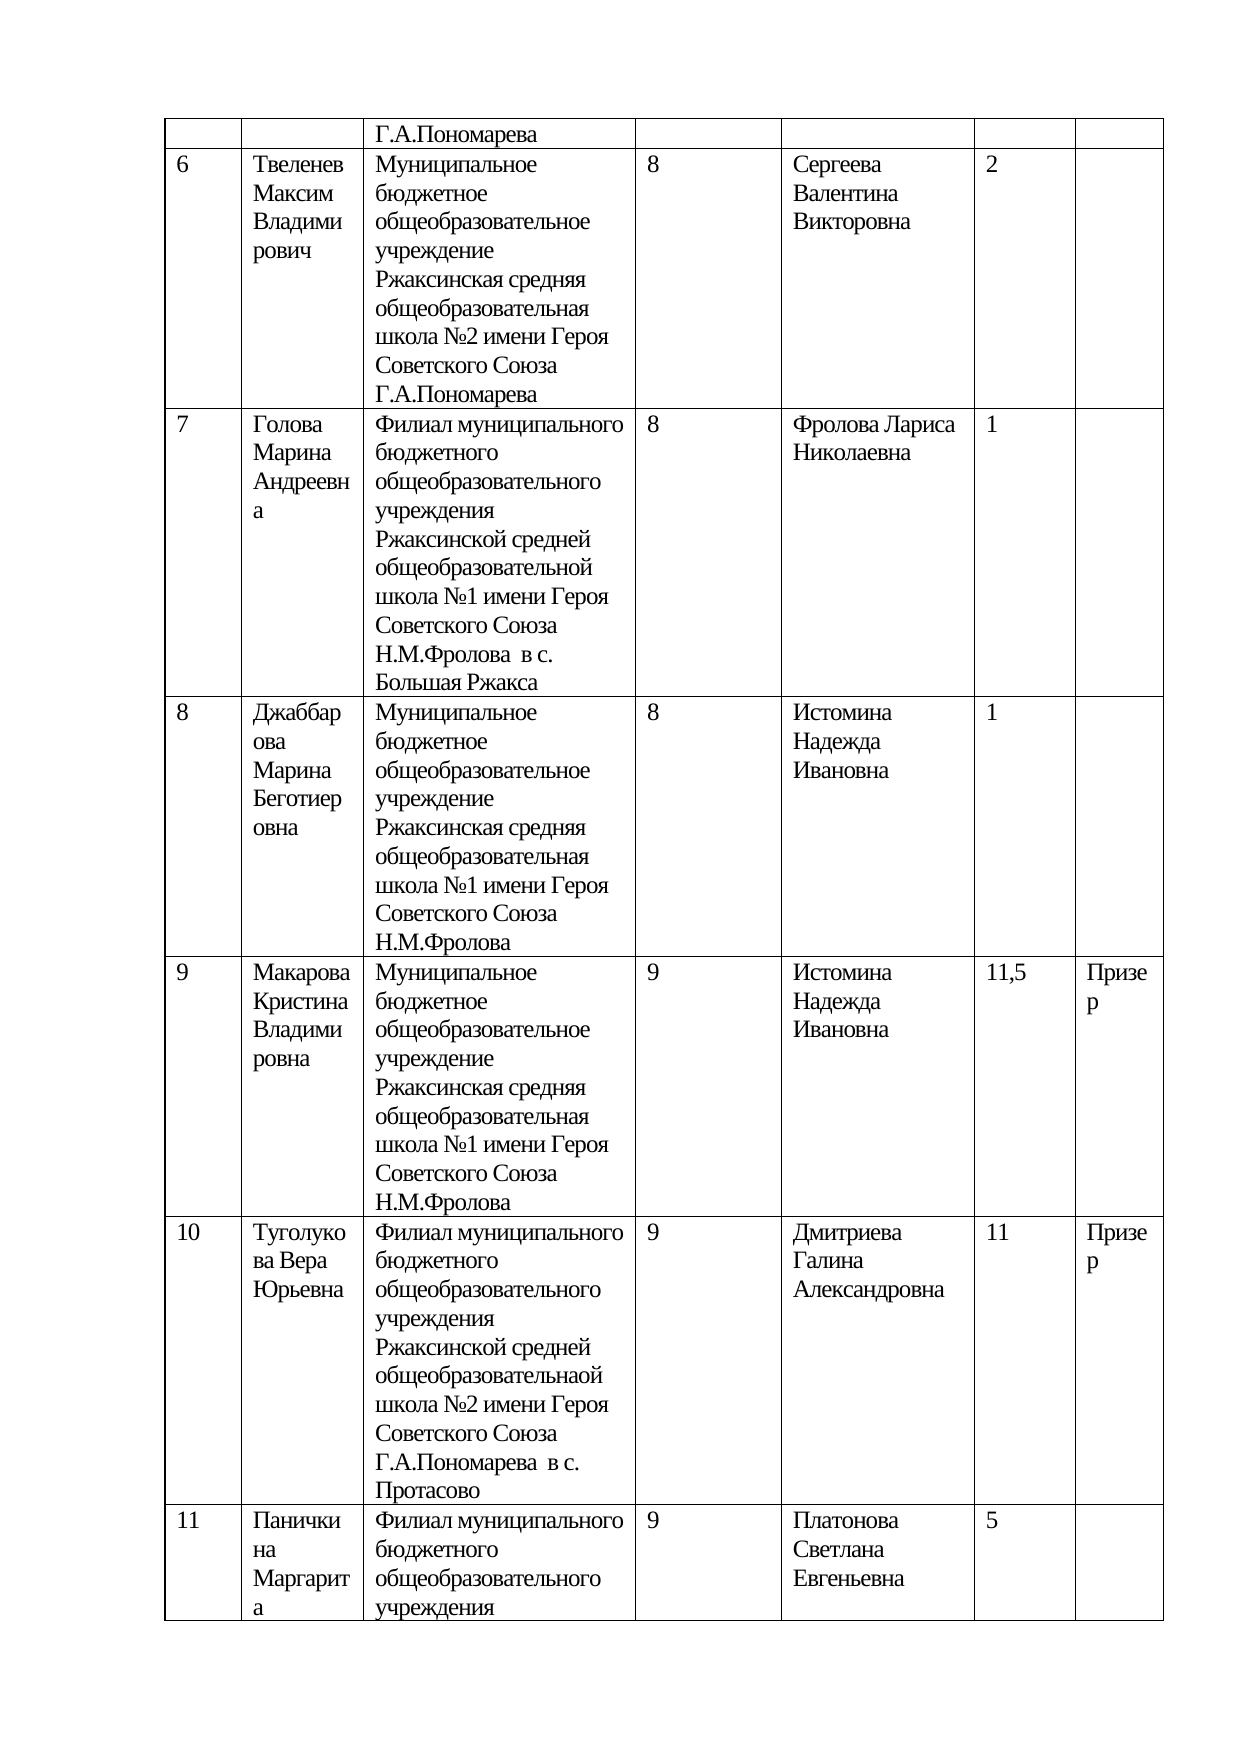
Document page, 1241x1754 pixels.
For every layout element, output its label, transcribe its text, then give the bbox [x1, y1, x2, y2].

table_cell [975, 119, 1075, 148]
table_cell [782, 119, 974, 148]
table_cell Муниципальное бюджетное общеобразовательное учреждение Ржаксинская средняя общеобразовательная школа №1 имени Героя Советского Союза Н.М.Фролова [364, 697, 635, 956]
table_cell Макарова Кристина Владимировна [242, 957, 363, 1216]
table_cell Призер [1076, 957, 1163, 1216]
table_cell Муниципальное бюджетное общеобразовательное учреждение Ржаксинская средняя общеобразовательная школа №2 имени Героя Советского Союза Г.А.Пономарева [364, 149, 635, 408]
table_cell [1076, 149, 1163, 408]
table_cell [1076, 697, 1163, 956]
table_cell [242, 119, 363, 148]
table_cell Г.А.Пономарева [364, 119, 635, 148]
table_cell Истомина Надежда Ивановна [782, 957, 974, 1216]
table_cell 6 [166, 149, 241, 408]
table_cell 11,5 [975, 957, 1075, 1216]
table_cell Голова Марина Андреевна [242, 409, 363, 696]
table_cell Филиал муниципального бюджетного общеобразовательного учреждения Ржаксинской средней общеобразовательнаой школа №2 имени Героя Советского Союза Г.А.Пономарева в с. Протасово [364, 1217, 635, 1504]
table_cell Муниципальное бюджетное общеобразовательное учреждение Ржаксинская средняя общеобразовательная школа №1 имени Героя Советского Союза Н.М.Фролова [364, 957, 635, 1216]
table_cell 7 [166, 409, 241, 696]
table_cell Сергеева Валентина Викторовна [782, 149, 974, 408]
table_cell 2 [975, 149, 1075, 408]
table_cell [1076, 1505, 1163, 1620]
table_cell Твеленев Максим Владимирович [242, 149, 363, 408]
table_cell [1076, 409, 1163, 696]
table_cell 8 [636, 697, 781, 956]
table_cell Филиал муниципального бюджетного общеобразовательного учреждения Ржаксинской средней общеобразовательной школа №1 имени Героя Советского Союза Н.М.Фролова в с. Большая Ржакса [364, 409, 635, 696]
table_cell Платонова Светлана Евгеньевна [782, 1505, 974, 1620]
table_cell 5 [975, 1505, 1075, 1620]
table_cell Истомина Надежда Ивановна [782, 697, 974, 956]
table_cell Джаббарова Марина Беготиеровна [242, 697, 363, 956]
table_cell 11 [166, 1505, 241, 1620]
table_cell Дмитриева Галина Александровна [782, 1217, 974, 1504]
table_cell [166, 119, 241, 148]
table_cell Фролова Лариса Николаевна [782, 409, 974, 696]
table_cell 9 [166, 957, 241, 1216]
table_cell Туголукова Вера Юрьевна [242, 1217, 363, 1504]
table_cell 9 [636, 1505, 781, 1620]
table_cell 1 [975, 697, 1075, 956]
table_cell 8 [636, 409, 781, 696]
table_cell [636, 119, 781, 148]
table_cell 9 [636, 957, 781, 1216]
table_cell Филиал муниципального бюджетного общеобразовательного учреждения [364, 1505, 635, 1620]
table_cell 10 [166, 1217, 241, 1504]
table_cell [1076, 119, 1163, 148]
table_cell 1 [975, 409, 1075, 696]
table_cell 8 [166, 697, 241, 956]
table_cell 8 [636, 149, 781, 408]
table_cell 11 [975, 1217, 1075, 1504]
table_cell Призер [1076, 1217, 1163, 1504]
table_cell 9 [636, 1217, 781, 1504]
table_cell Паничкина Маргарита [242, 1505, 363, 1620]
